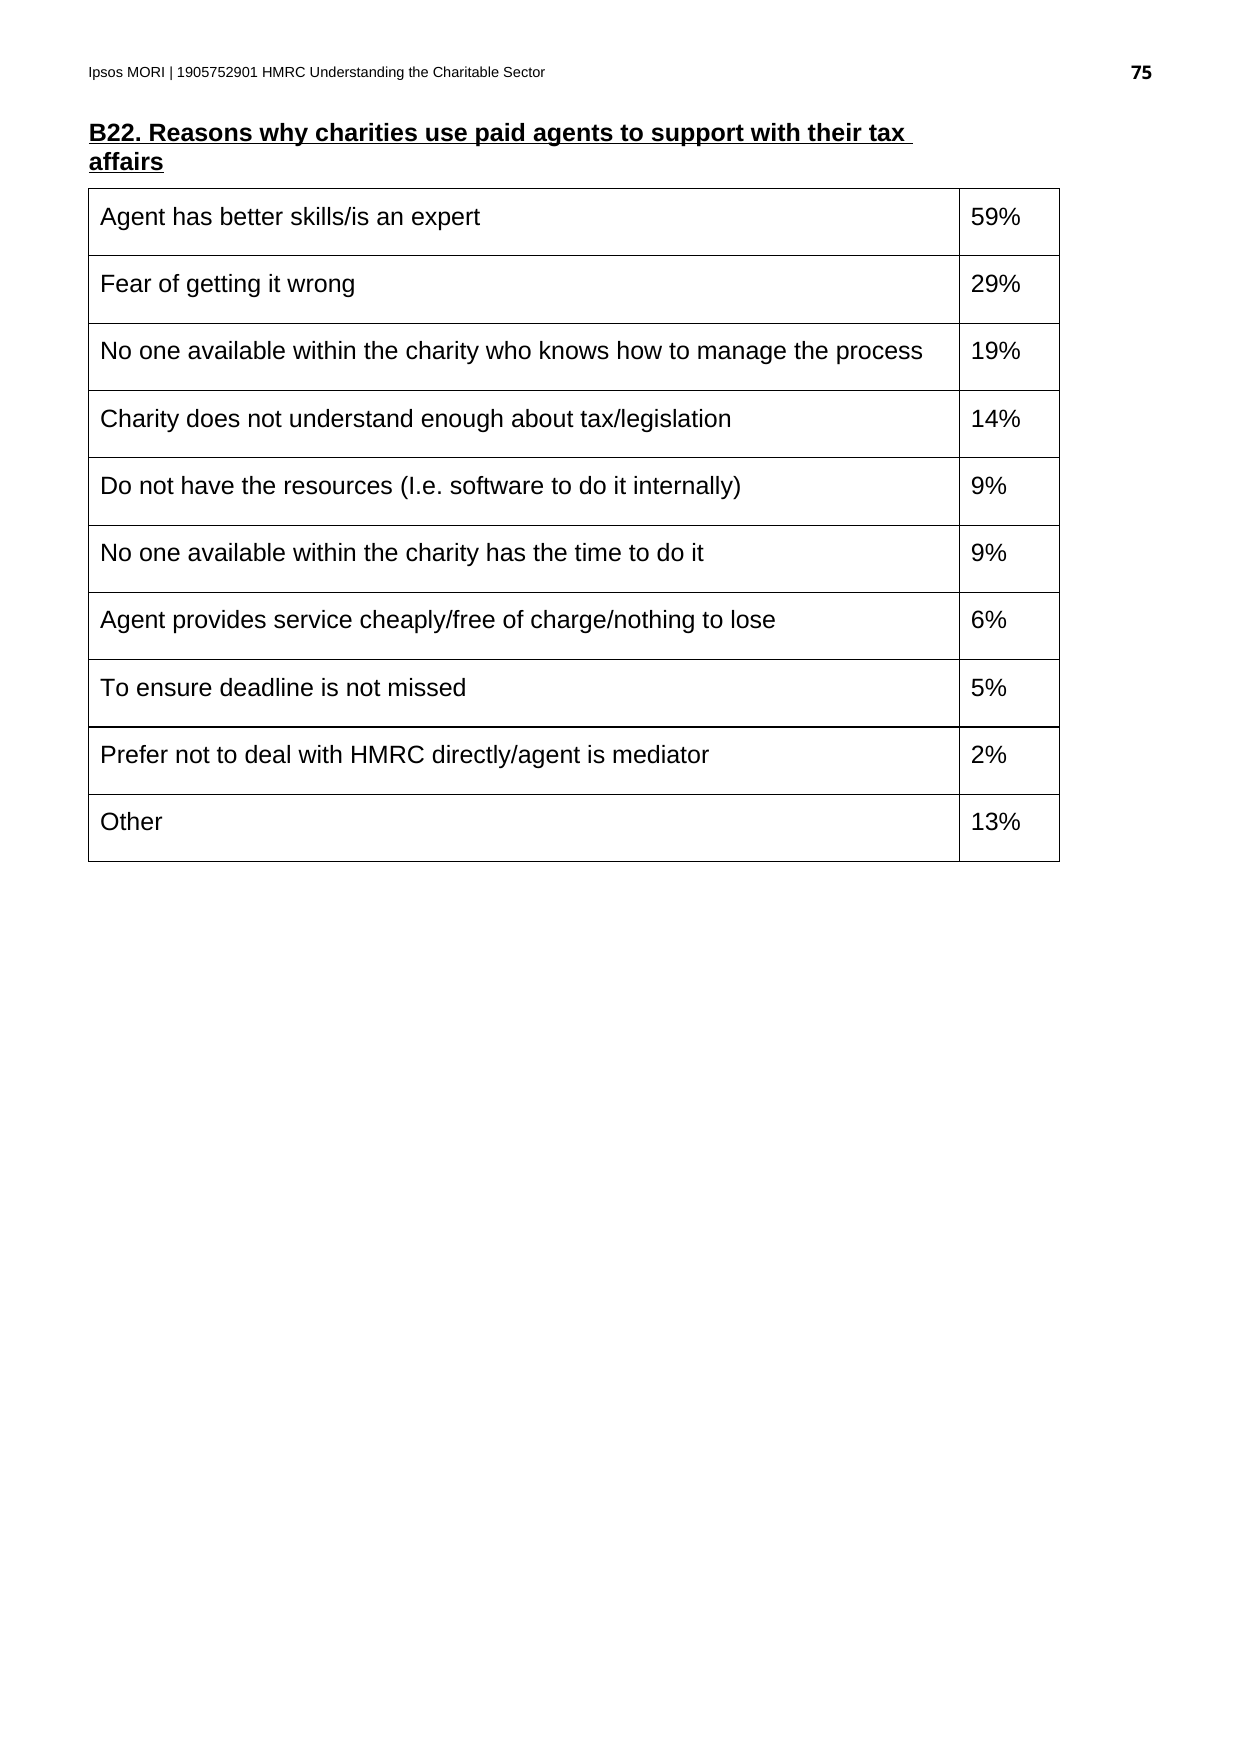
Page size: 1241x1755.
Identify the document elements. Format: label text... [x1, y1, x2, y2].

table_cell No one available within the charity who knows how to manage the process [89, 324, 959, 390]
table_cell Other [89, 795, 959, 861]
table_cell 13% [960, 795, 1059, 861]
table_cell Prefer not to deal with HMRC directly/agent is mediator [89, 728, 959, 794]
table_cell 5% [960, 660, 1059, 726]
table_cell 14% [960, 391, 1059, 457]
table_cell 9% [960, 458, 1059, 524]
table_header Agent has better skills/is an expert [89, 189, 959, 255]
table_cell Do not have the resources (I.e. software to do it internally) [89, 458, 959, 524]
table_cell 29% [960, 256, 1059, 323]
table_cell No one available within the charity has the time to do it [89, 526, 959, 592]
table_cell Agent provides service cheaply/free of charge/nothing to lose [89, 593, 959, 659]
table_cell Charity does not understand enough about tax/legislation [89, 391, 959, 457]
table_cell 6% [960, 593, 1059, 659]
table_cell Fear of getting it wrong [89, 256, 959, 323]
table_cell 19% [960, 324, 1059, 390]
table_cell 9% [960, 526, 1059, 592]
table_cell To ensure deadline is not missed [89, 660, 959, 726]
table_cell 2% [960, 728, 1059, 794]
table_header 59% [960, 189, 1059, 255]
subtitle B22. Reasons why charities use paid agents to support with their tax affairs [89, 118, 915, 176]
